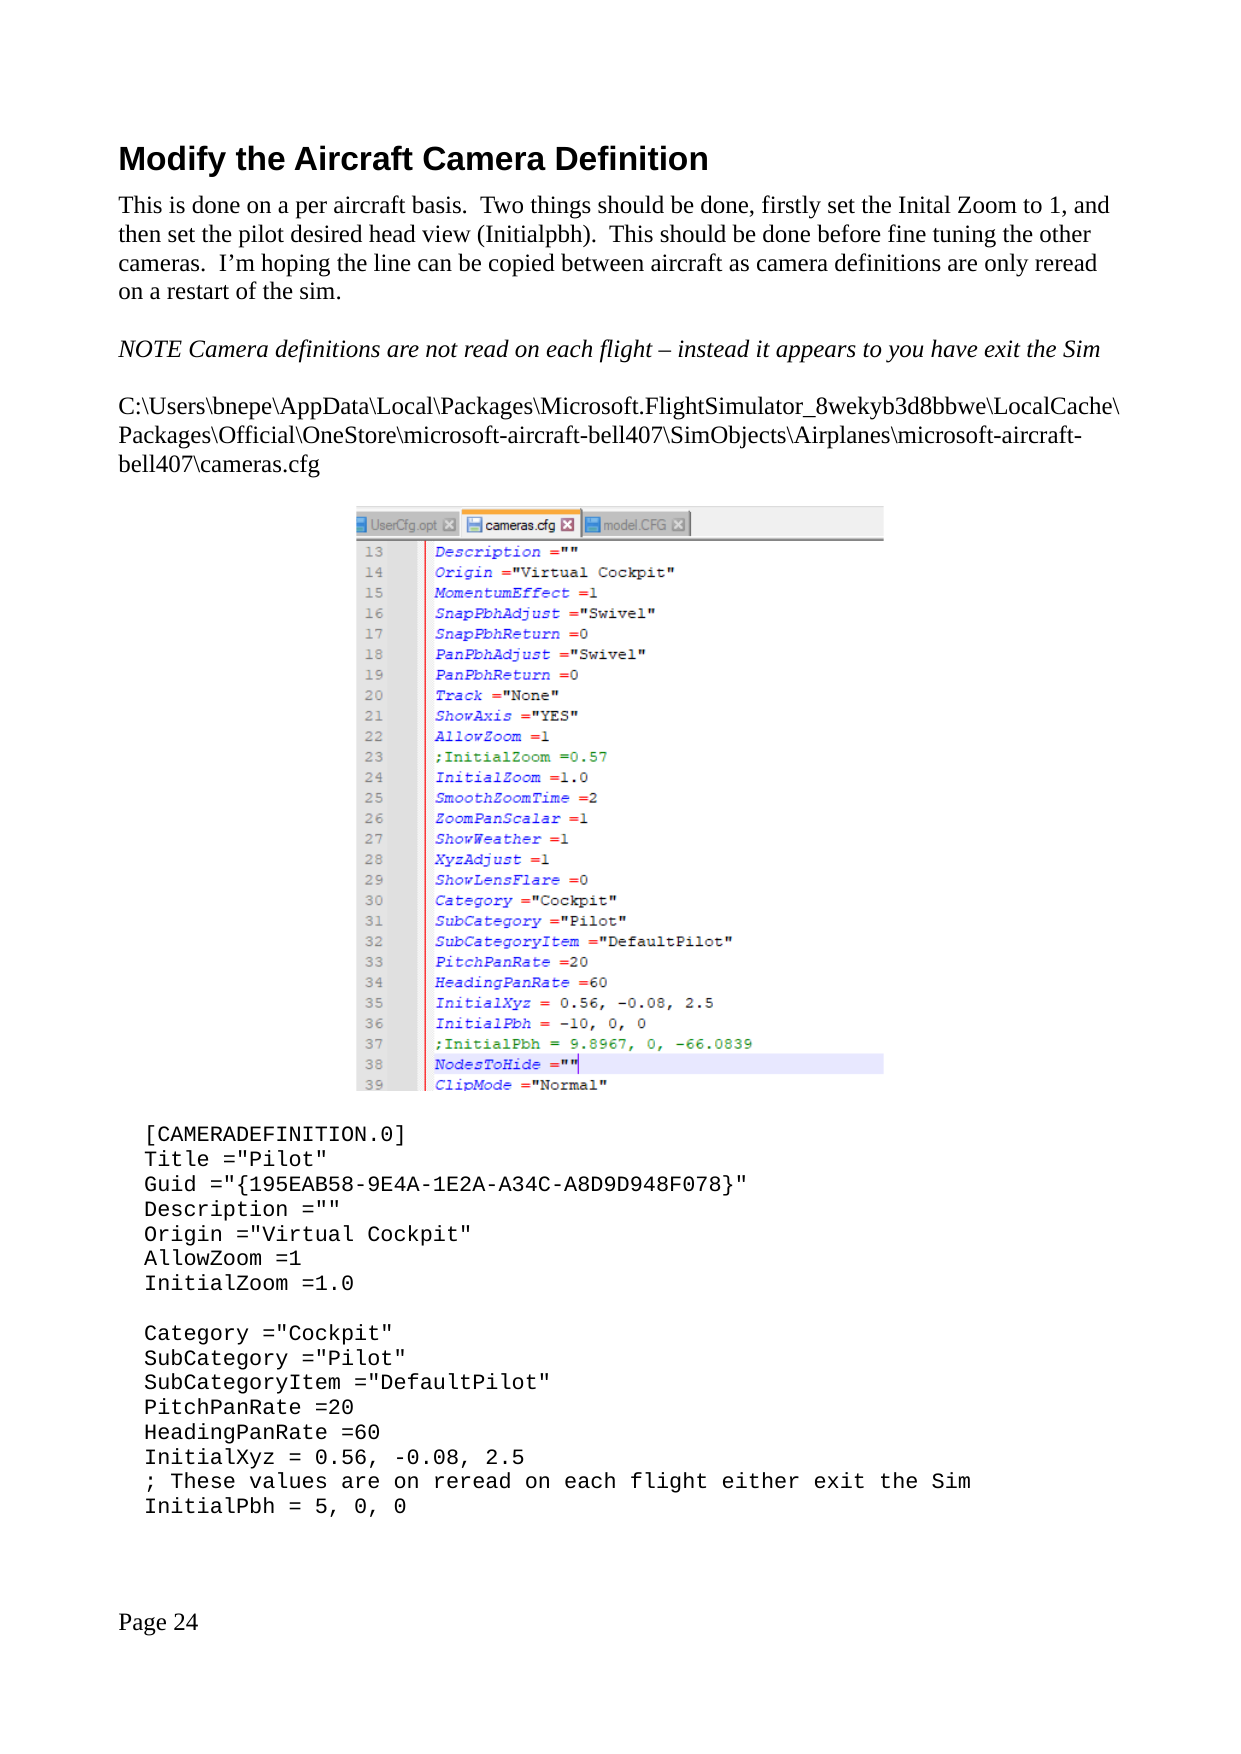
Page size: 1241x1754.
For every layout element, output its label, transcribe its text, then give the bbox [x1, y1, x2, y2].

text C:\Users\bnepe\AppData\Local\Packages\Microsoft.FlightSimulator_8wekyb3d8bbwe\LocalCache\Packages\Official\OneStore\microsoft-aircraft-bell407\SimObjects\Airplanes\microsoft-aircraft-bell407\cameras.cfg [118, 391, 1122, 478]
subtitle Modify the Aircraft Camera Definition [118, 139, 1122, 178]
picture [356, 506, 884, 1091]
text This is done on a per aircraft basis. Two things should be done, firstly set the Inital Zoom to 1, and then set the pilot desired head view (Initialpbh). This should be done before fine tuning the other cameras. I’m hoping the line can be copied between aircraft as camera definitions are only reread on a restart of the sim. [118, 190, 1122, 305]
text NOTE Camera definitions are not read on each flight – instead it appears to you have exit the Sim [118, 334, 1122, 363]
